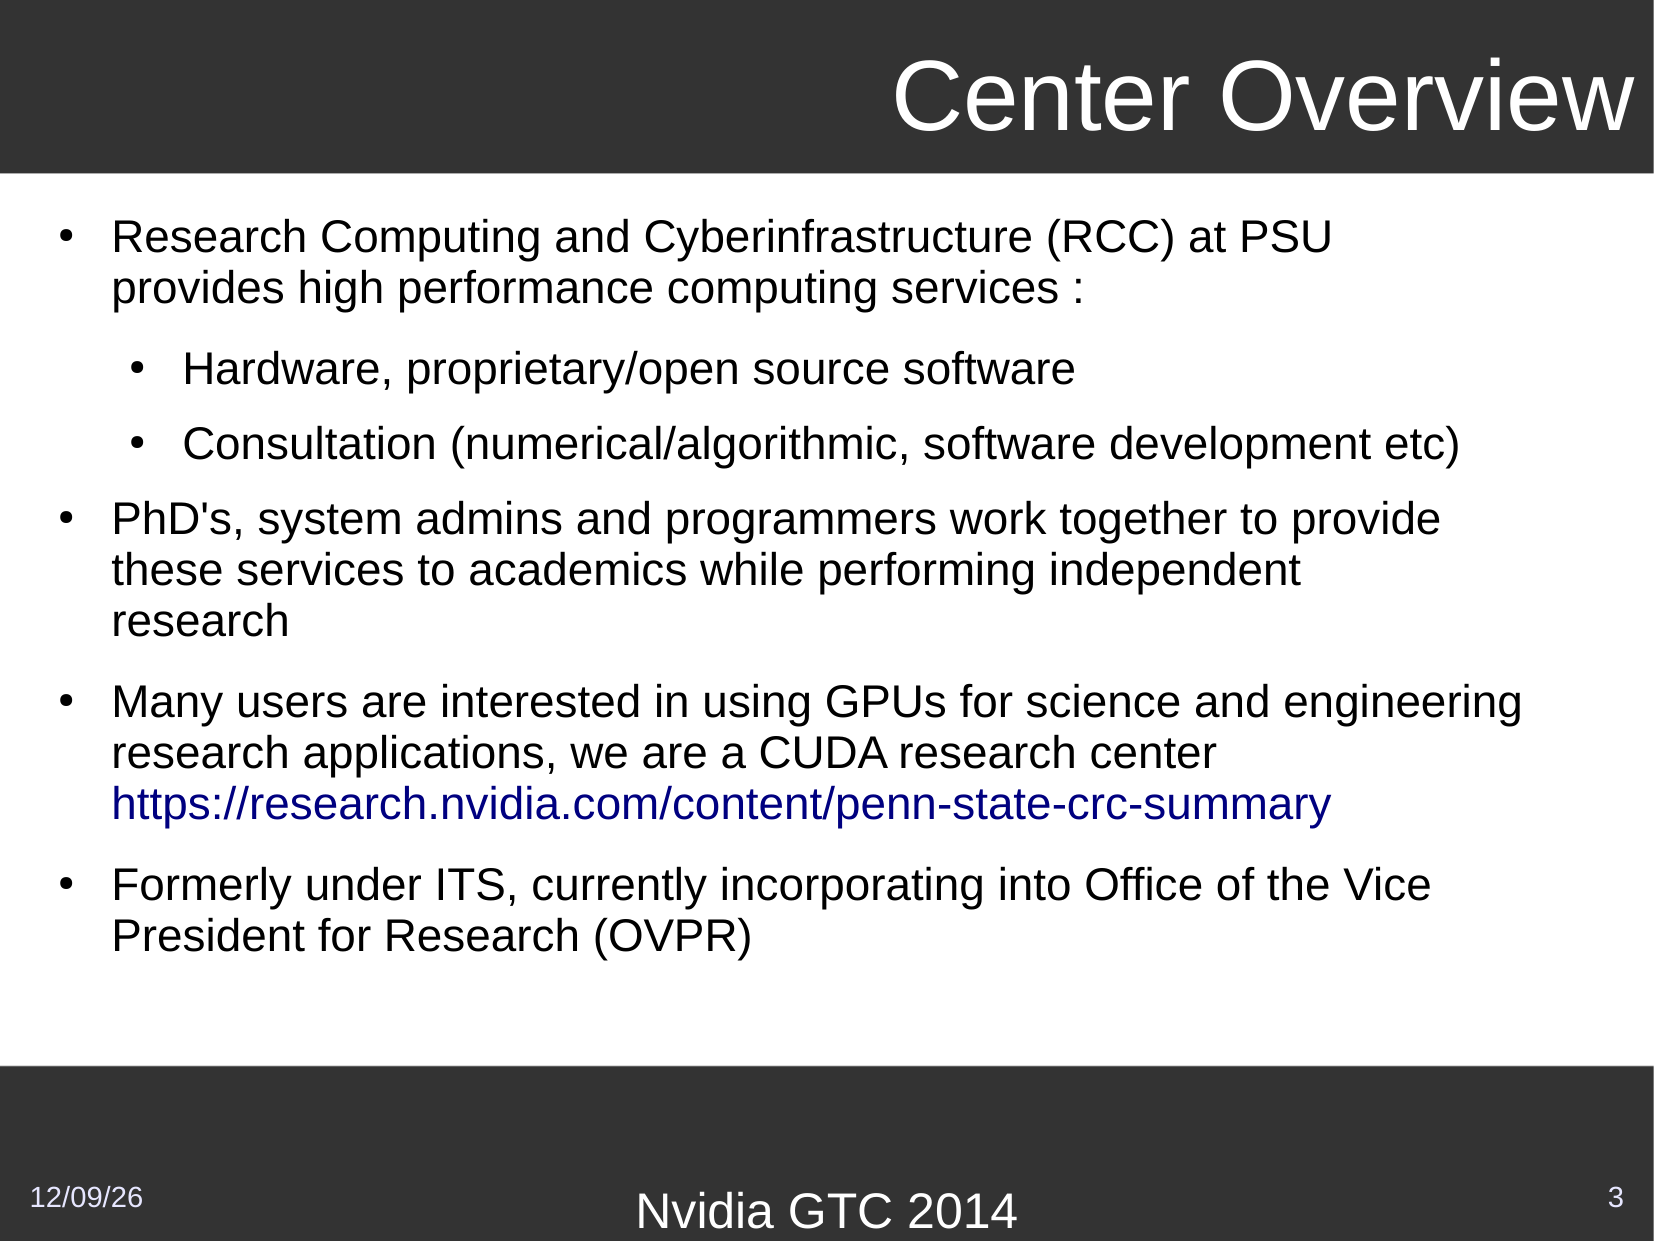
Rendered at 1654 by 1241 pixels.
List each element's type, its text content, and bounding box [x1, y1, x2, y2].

list Research Computing and Cyberinfrastructure (RCC) at PSU provides high performance computing services : Hardware, proprietary/open source software Consultation (numerical/algorithmic, software development etc) PhD's, system admins and programmers work together to provide these services to academics while performing independent research Many users are interested in using GPUs for science and engineering research applications, we are a CUDA research center https://research.nvidia.com/content/penn-state-crc-summary Formerly under ITS, currently incorporating into Office of the Vice President for Research (OVPR) [40, 210, 1636, 962]
title Center Overview [40, 11, 1636, 181]
text_box Nvidia GTC 2014 [29, 1182, 1625, 1239]
picture [0, 0, 1654, 1241]
